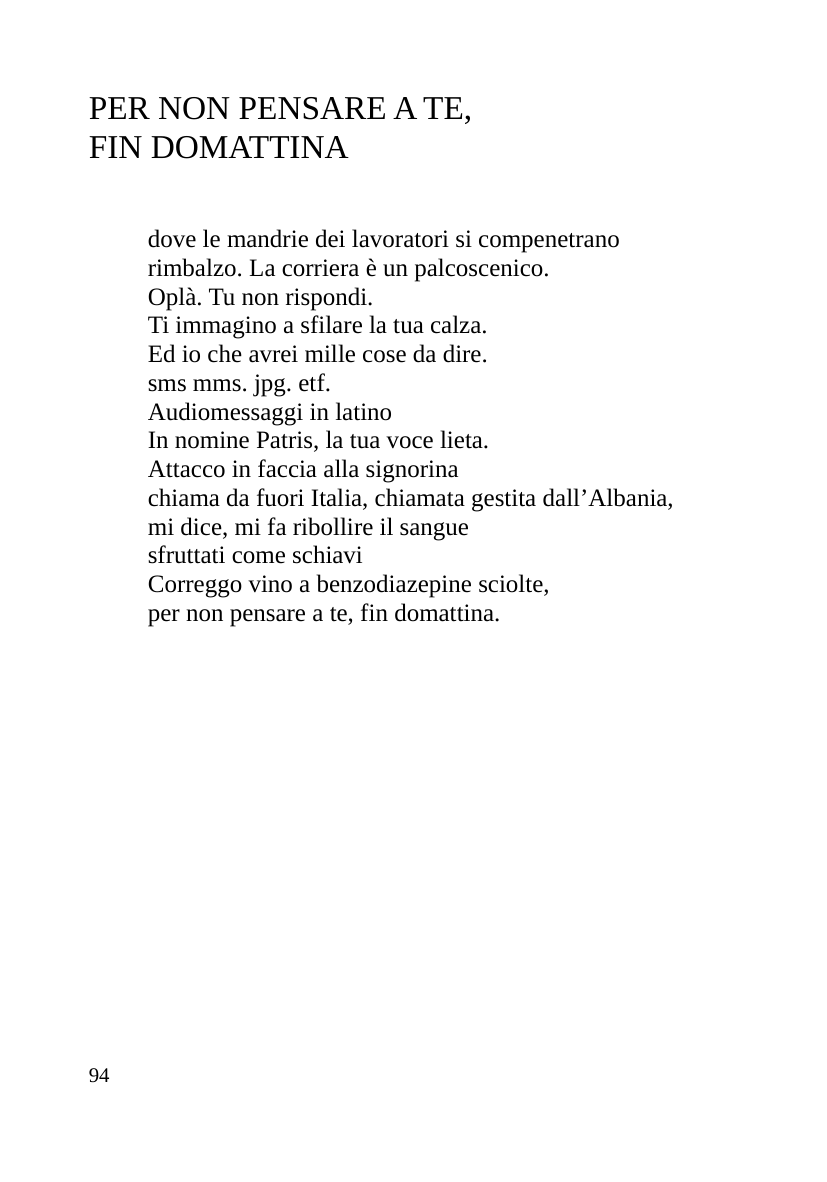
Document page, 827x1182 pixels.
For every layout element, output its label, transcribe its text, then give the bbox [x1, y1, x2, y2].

text Oplà. Tu non rispondi. [148, 282, 738, 311]
text rimbalzo. La corriera è un palcoscenico. [148, 253, 738, 282]
text per non pensare a te, fin domattina. [148, 598, 738, 627]
text Ed io che avrei mille cose da dire. [148, 339, 738, 368]
text dove le mandrie dei lavoratori si compenetrano [148, 224, 738, 253]
text sfruttati come schiavi [148, 541, 738, 569]
text Correggo vino a benzodiazepine sciolte, [148, 569, 738, 598]
text PER NON PENSARE A TE, FIN DOMATTINA [88, 88, 738, 165]
text Audiomessaggi in latino [148, 397, 738, 426]
text Ti immagino a sfilare la tua calza. [148, 311, 738, 339]
text Attacco in faccia alla signorina [148, 454, 738, 483]
text sms mms. jpg. etf. [148, 368, 738, 397]
text In nomine Patris, la tua voce lieta. [148, 426, 738, 454]
text chiama da fuori Italia, chiamata gestita dall’Albania, [148, 483, 738, 512]
text mi dice, mi fa ribollire il sangue [148, 512, 738, 541]
